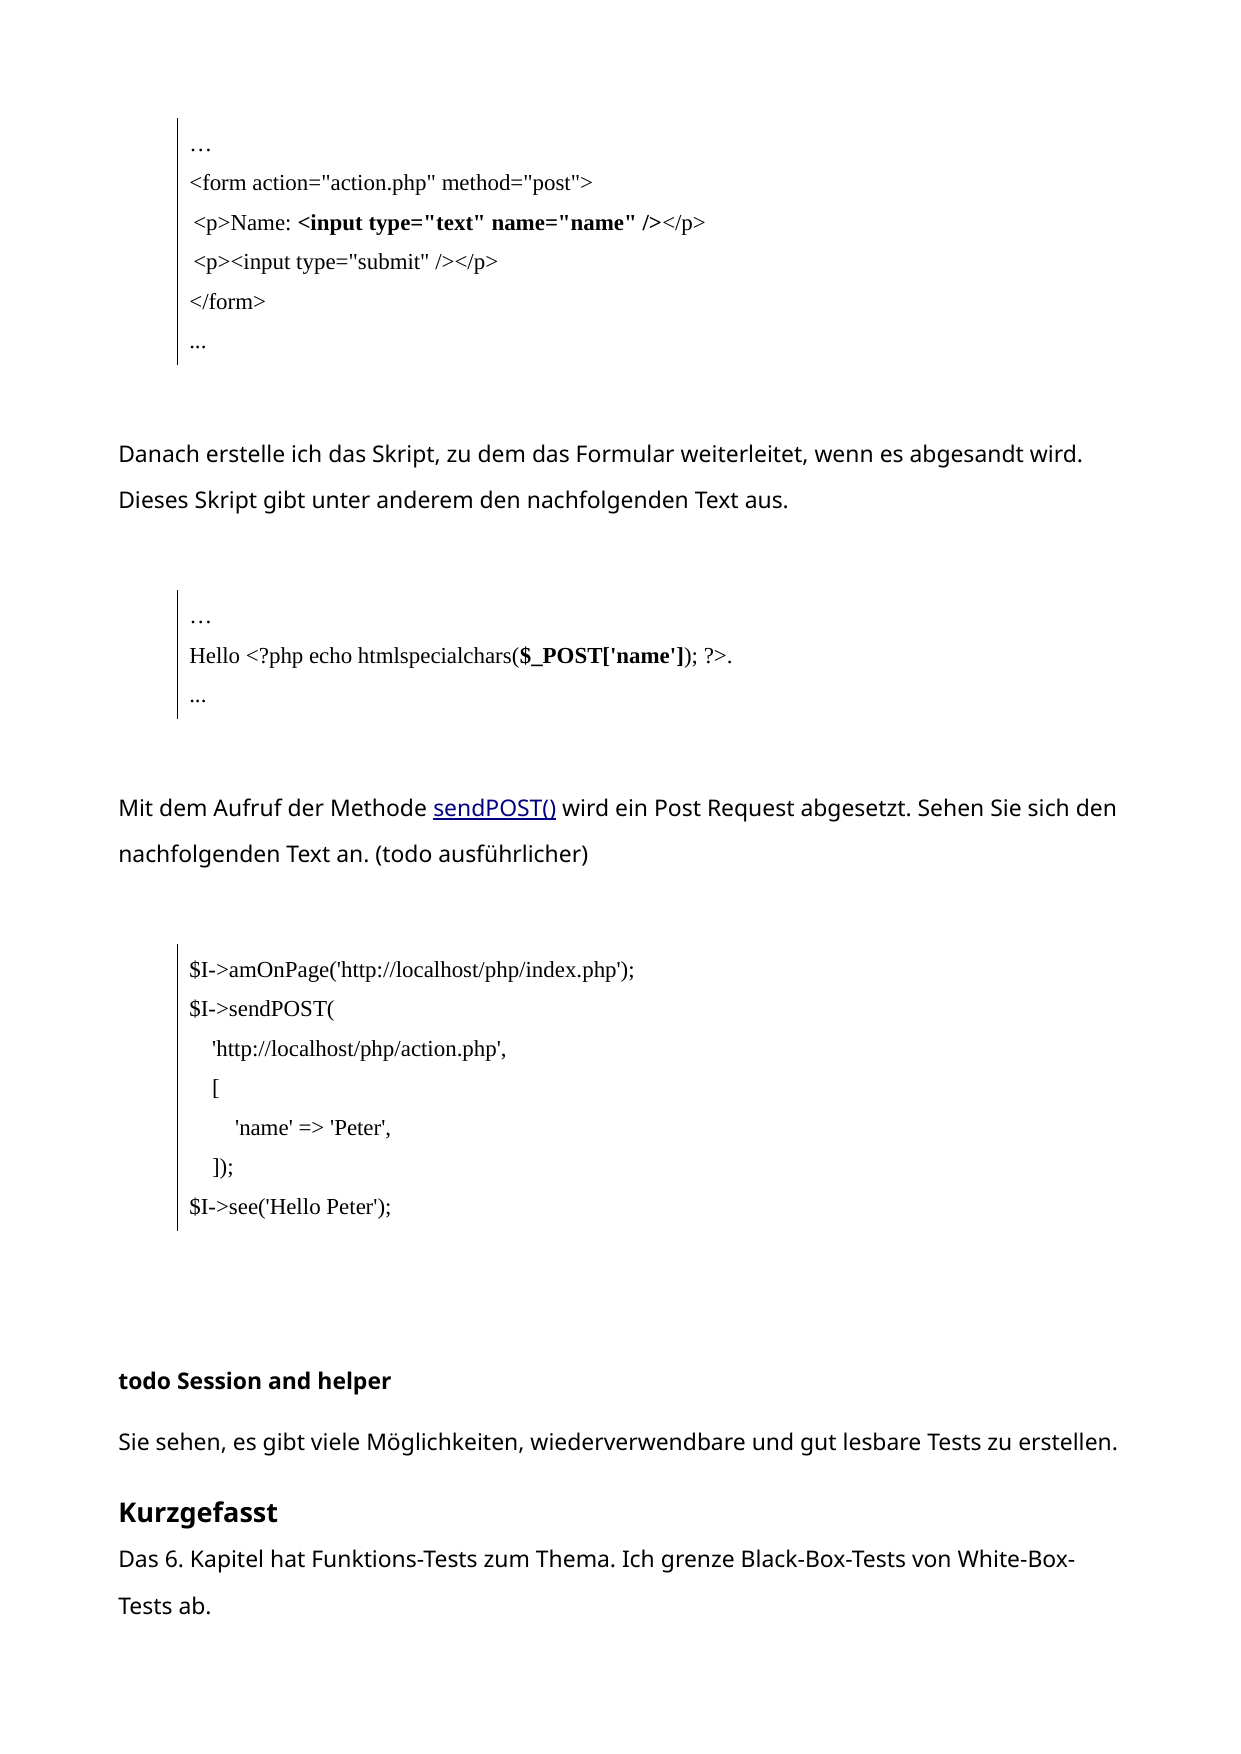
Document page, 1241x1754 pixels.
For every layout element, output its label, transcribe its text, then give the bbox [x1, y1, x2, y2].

text Das 6. Kapitel hat Funktions-Tests zum Thema. Ich grenze Black-Box-Tests von White-Box-Tests ab. [118, 1543, 1122, 1621]
text Danach erstelle ich das Skript, zu dem das Formular weiterleitet, wenn es abgesandt wird. Dieses Skript gibt unter anderem den nachfolgenden Text aus. [118, 438, 1122, 516]
text Sie sehen, es gibt viele Möglichkeiten, wiederverwendbare und gut lesbare Tests zu erstellen. [118, 1426, 1122, 1457]
text Mit dem Aufruf der Methode sendPOST() wird ein Post Request abgesetzt. Sehen Sie sich den nachfolgenden Text an. (todo ausführlicher) [118, 791, 1122, 869]
text … <form action="action.php" method="post"> <p>Name: <input type="text" name="name" /></p> <p><input type="submit" /></p> </form> ... [178, 118, 1122, 365]
text todo Session and helper [118, 1365, 1122, 1396]
subtitle Kurzgefasst [118, 1494, 1122, 1531]
text … Hello <?php echo htmlspecialchars($_POST['name']); ?>. ... [178, 590, 1122, 719]
text $I->amOnPage('http://localhost/php/index.php'); $I->sendPOST( 'http://localhost/php/action.php', [ 'name' => 'Peter', ]); $I->see('Hello Peter'); [178, 944, 1122, 1231]
